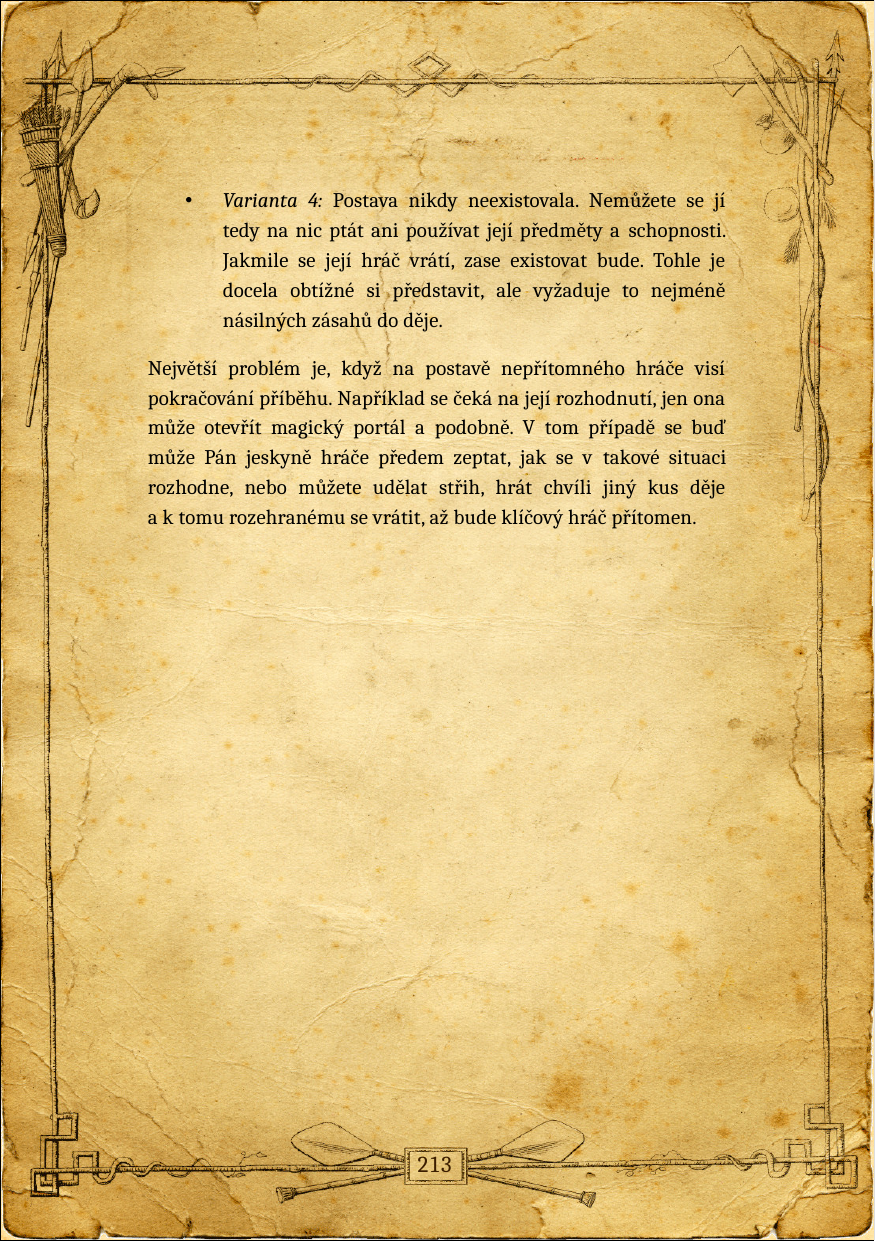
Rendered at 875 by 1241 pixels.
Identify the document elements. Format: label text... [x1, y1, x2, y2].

text Největší problém je, když na postavě nepřítomného hráče visí pokračování příběhu. Například se čeká na její rozhodnutí, jen ona může otevřít magický portál a⁠ podobně. V⁠ tom případě se buď může Pán jeskyně hráče předem zeptat, jak se v⁠ takové situaci rozhodne, nebo můžete udělat střih, hrát chvíli jiný kus děje a⁠ k⁠ tomu rozehranému se vrátit, až bude klíčový hráč přítomen. [148, 356, 726, 530]
picture [1, 1, 874, 1240]
list Varianta 4: Postava nikdy neexistovala. Nemůžete se jí tedy na nic ptát ani používat její předměty a⁠ schopnosti. Jakmile se její hráč vrátí, zase existovat bude. Tohle je docela obtížné si představit, ale vyžaduje to nejméně násilných zásahů do děje. [185, 189, 726, 333]
